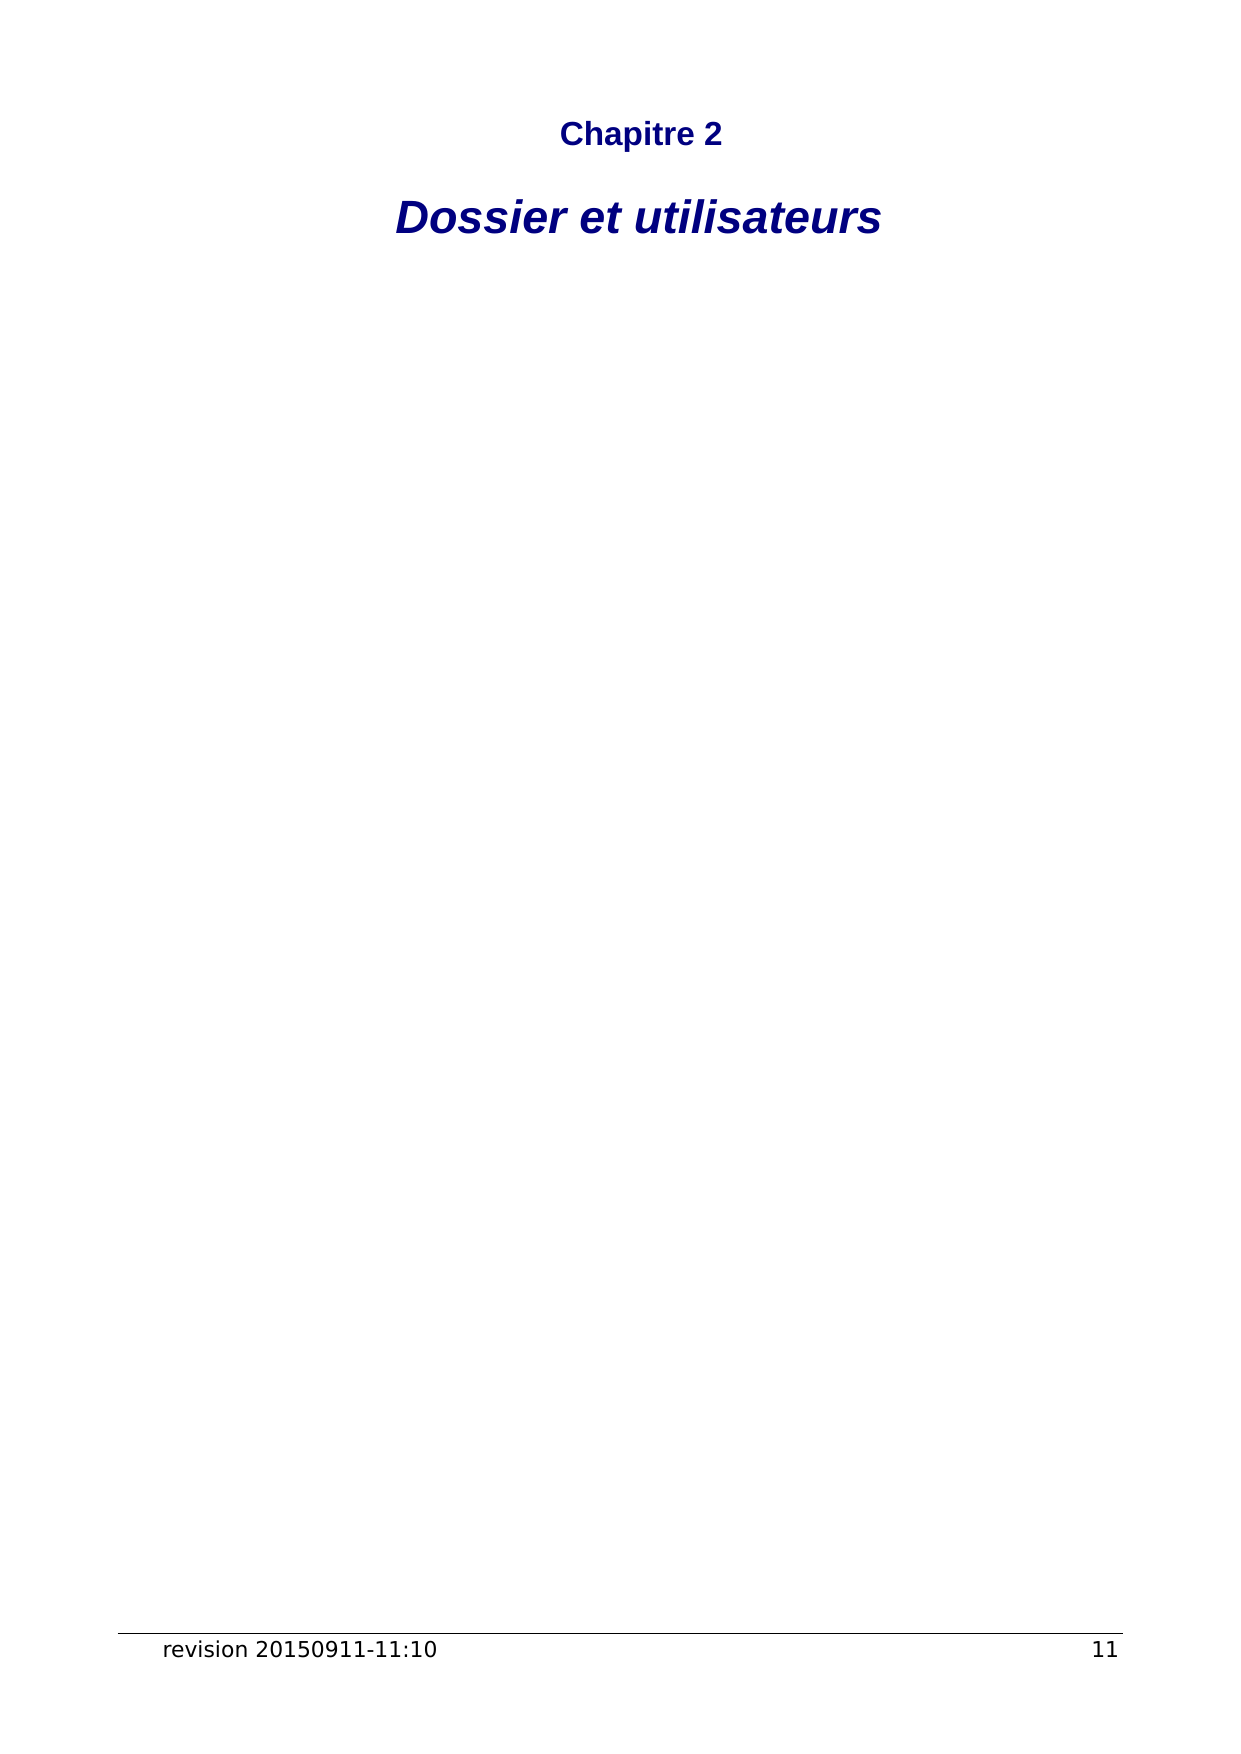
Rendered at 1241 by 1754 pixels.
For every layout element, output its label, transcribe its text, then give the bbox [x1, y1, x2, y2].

subtitle Dossier et utilisateurs [159, 189, 1123, 243]
subtitle Chapitre 2 [159, 113, 1123, 152]
